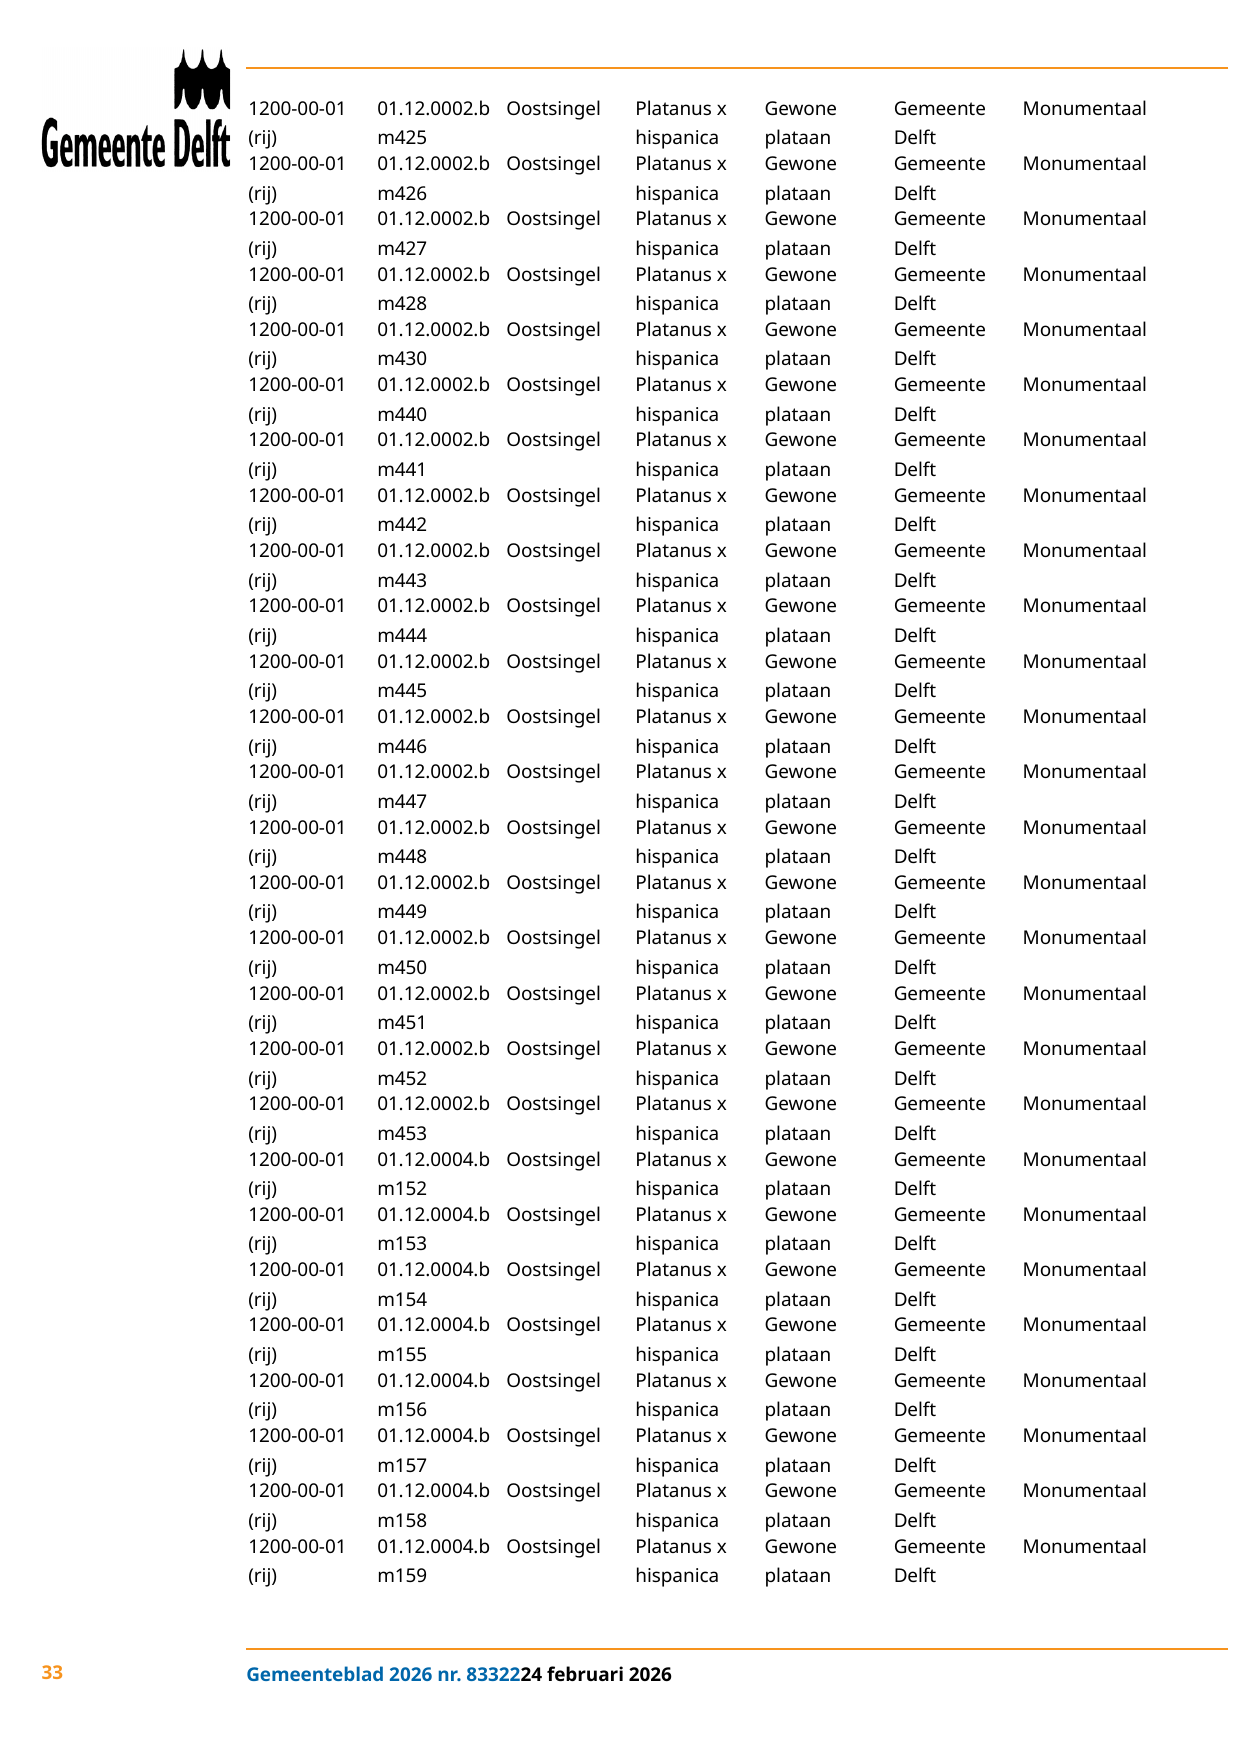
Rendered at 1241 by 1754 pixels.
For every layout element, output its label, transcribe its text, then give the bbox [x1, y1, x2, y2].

table_cell 1200-00-01 (rij) [248, 1312, 377, 1367]
table_cell Monumentaal [1023, 1256, 1152, 1312]
table_cell 1200-00-01 (rij) [248, 150, 377, 205]
table_cell 01.12.0002.bm449 [377, 869, 506, 924]
table_cell 1200-00-01 (rij) [248, 703, 377, 758]
table_cell Oostsingel [506, 537, 635, 593]
table_cell Gewone plataan [764, 1478, 893, 1533]
table_cell Gewone plataan [764, 593, 893, 648]
table_cell Gemeente Delft [894, 1090, 1022, 1146]
table_cell 01.12.0002.bm448 [377, 814, 506, 869]
table_cell Platanus x hispanica [635, 371, 764, 427]
table_cell Gemeente Delft [894, 1312, 1022, 1367]
table_cell Gemeente Delft [894, 316, 1022, 371]
table_cell 1200-00-01 (rij) [248, 980, 377, 1035]
table_cell Gewone plataan [764, 427, 893, 482]
table_cell 1200-00-01 (rij) [248, 1367, 377, 1422]
table_cell 1200-00-01 (rij) [248, 427, 377, 482]
table_cell Platanus x hispanica [635, 537, 764, 593]
table_cell 1200-00-01 (rij) [248, 1146, 377, 1201]
table_cell Gewone plataan [764, 95, 893, 150]
table_cell Gewone plataan [764, 703, 893, 758]
table_cell 1200-00-01 (rij) [248, 261, 377, 316]
table_cell Platanus x hispanica [635, 980, 764, 1035]
table_cell Gemeente Delft [894, 1201, 1022, 1256]
table_cell Oostsingel [506, 1367, 635, 1422]
table_cell 1200-00-01 (rij) [248, 648, 377, 703]
table_cell Gemeente Delft [894, 1422, 1022, 1478]
table_cell Platanus x hispanica [635, 759, 764, 814]
table_cell Gewone plataan [764, 1256, 893, 1312]
table_cell 1200-00-01 (rij) [248, 814, 377, 869]
table_cell 01.12.0004.bm158 [377, 1478, 506, 1533]
table_cell 01.12.0002.bm452 [377, 1035, 506, 1090]
table_cell Gemeente Delft [894, 482, 1022, 537]
table_cell Platanus x hispanica [635, 1367, 764, 1422]
table_cell Oostsingel [506, 1478, 635, 1533]
table_cell Platanus x hispanica [635, 1090, 764, 1146]
table_cell 01.12.0002.bm444 [377, 593, 506, 648]
table_cell Platanus x hispanica [635, 1201, 764, 1256]
table_cell Gemeente Delft [894, 1533, 1022, 1588]
table_cell Monumentaal [1023, 759, 1152, 814]
table_cell Monumentaal [1023, 1367, 1152, 1422]
table_cell Monumentaal [1023, 1090, 1152, 1146]
table_cell Gewone plataan [764, 1422, 893, 1478]
table_cell Oostsingel [506, 1090, 635, 1146]
table_cell 01.12.0002.bm453 [377, 1090, 506, 1146]
table_cell Oostsingel [506, 648, 635, 703]
table_cell 01.12.0002.bm450 [377, 925, 506, 980]
table_cell Platanus x hispanica [635, 1422, 764, 1478]
table_cell 1200-00-01 (rij) [248, 1478, 377, 1533]
table_cell Gewone plataan [764, 759, 893, 814]
table_cell 1200-00-01 (rij) [248, 316, 377, 371]
table_cell Oostsingel [506, 814, 635, 869]
table_cell Platanus x hispanica [635, 1256, 764, 1312]
picture [41, 47, 231, 172]
table_cell 1200-00-01 (rij) [248, 371, 377, 427]
table_cell Platanus x hispanica [635, 648, 764, 703]
table_cell Gewone plataan [764, 1367, 893, 1422]
table_cell Platanus x hispanica [635, 814, 764, 869]
table_cell 1200-00-01 (rij) [248, 205, 377, 261]
table_cell Gemeente Delft [894, 1035, 1022, 1090]
table_cell Oostsingel [506, 1146, 635, 1201]
table_cell Gewone plataan [764, 316, 893, 371]
table_cell 01.12.0002.bm443 [377, 537, 506, 593]
table_cell Monumentaal [1023, 1146, 1152, 1201]
table_cell Monumentaal [1023, 814, 1152, 869]
table_cell 1200-00-01 (rij) [248, 1256, 377, 1312]
table_cell 01.12.0002.bm446 [377, 703, 506, 758]
table_cell Gemeente Delft [894, 814, 1022, 869]
table_cell Gewone plataan [764, 1533, 893, 1588]
table_cell Oostsingel [506, 316, 635, 371]
table_cell Oostsingel [506, 1533, 635, 1588]
table_cell Gewone plataan [764, 261, 893, 316]
table_cell Platanus x hispanica [635, 703, 764, 758]
table_cell Platanus x hispanica [635, 1312, 764, 1367]
table_cell Monumentaal [1023, 648, 1152, 703]
table_cell 01.12.0002.bm428 [377, 261, 506, 316]
table_cell Oostsingel [506, 980, 635, 1035]
table_cell Gewone plataan [764, 925, 893, 980]
table_cell Oostsingel [506, 869, 635, 924]
table_cell Gemeente Delft [894, 150, 1022, 205]
table_cell 1200-00-01 (rij) [248, 925, 377, 980]
table_cell Gewone plataan [764, 1146, 893, 1201]
table_cell Gemeente Delft [894, 759, 1022, 814]
table_cell 1200-00-01 (rij) [248, 1090, 377, 1146]
table_cell Oostsingel [506, 261, 635, 316]
table_cell 01.12.0004.bm152 [377, 1146, 506, 1201]
table_cell Gemeente Delft [894, 1146, 1022, 1201]
table_cell Monumentaal [1023, 95, 1152, 150]
table_cell Platanus x hispanica [635, 1035, 764, 1090]
table_cell Gemeente Delft [894, 95, 1022, 150]
table_cell Oostsingel [506, 371, 635, 427]
table_cell Gemeente Delft [894, 1256, 1022, 1312]
table_cell 01.12.0002.bm442 [377, 482, 506, 537]
table_cell 01.12.0002.bm445 [377, 648, 506, 703]
table_cell Oostsingel [506, 95, 635, 150]
table_cell 01.12.0002.bm430 [377, 316, 506, 371]
table_cell 01.12.0002.bm451 [377, 980, 506, 1035]
table_cell Monumentaal [1023, 980, 1152, 1035]
table_cell Oostsingel [506, 1312, 635, 1367]
table_cell Oostsingel [506, 1256, 635, 1312]
table_cell Platanus x hispanica [635, 95, 764, 150]
table_cell 1200-00-01 (rij) [248, 1533, 377, 1588]
table_cell Gewone plataan [764, 1201, 893, 1256]
table_cell 1200-00-01 (rij) [248, 95, 377, 150]
table_cell 01.12.0004.bm155 [377, 1312, 506, 1367]
table_cell Gemeente Delft [894, 980, 1022, 1035]
table_cell Gewone plataan [764, 814, 893, 869]
table_cell Oostsingel [506, 759, 635, 814]
table_cell Gewone plataan [764, 1312, 893, 1367]
table_cell Gemeente Delft [894, 1367, 1022, 1422]
table_cell 1200-00-01 (rij) [248, 593, 377, 648]
table_cell 01.12.0002.bm427 [377, 205, 506, 261]
table_cell Gemeente Delft [894, 593, 1022, 648]
table_cell Oostsingel [506, 482, 635, 537]
table_cell Monumentaal [1023, 703, 1152, 758]
table_cell 1200-00-01 (rij) [248, 1201, 377, 1256]
table_cell Monumentaal [1023, 482, 1152, 537]
table_cell Platanus x hispanica [635, 482, 764, 537]
table_cell Gemeente Delft [894, 703, 1022, 758]
table_cell 01.12.0002.bm426 [377, 150, 506, 205]
table_cell Gemeente Delft [894, 261, 1022, 316]
table_cell 01.12.0004.bm157 [377, 1422, 506, 1478]
table_cell Monumentaal [1023, 1035, 1152, 1090]
table_cell Gewone plataan [764, 482, 893, 537]
table_cell 1200-00-01 (rij) [248, 869, 377, 924]
table_cell Monumentaal [1023, 261, 1152, 316]
table_cell Oostsingel [506, 1035, 635, 1090]
table_cell Gewone plataan [764, 980, 893, 1035]
table_cell Gemeente Delft [894, 1478, 1022, 1533]
table_cell Oostsingel [506, 925, 635, 980]
table_cell Oostsingel [506, 150, 635, 205]
table_cell Monumentaal [1023, 371, 1152, 427]
table_cell 01.12.0002.bm425 [377, 95, 506, 150]
table_cell Monumentaal [1023, 869, 1152, 924]
table_cell Gewone plataan [764, 537, 893, 593]
table_cell Oostsingel [506, 205, 635, 261]
table_cell 1200-00-01 (rij) [248, 482, 377, 537]
table_cell Gemeente Delft [894, 869, 1022, 924]
table_cell Monumentaal [1023, 150, 1152, 205]
table_cell 01.12.0002.bm441 [377, 427, 506, 482]
table_cell Gewone plataan [764, 869, 893, 924]
table_cell Oostsingel [506, 593, 635, 648]
table_cell Gewone plataan [764, 1090, 893, 1146]
table_cell 1200-00-01 (rij) [248, 1422, 377, 1478]
table_cell 01.12.0002.bm447 [377, 759, 506, 814]
table_cell 01.12.0002.bm440 [377, 371, 506, 427]
table_cell Monumentaal [1023, 537, 1152, 593]
table_cell Monumentaal [1023, 1312, 1152, 1367]
table_cell Monumentaal [1023, 1533, 1152, 1588]
table_cell Platanus x hispanica [635, 1146, 764, 1201]
table_cell Platanus x hispanica [635, 316, 764, 371]
table_cell 01.12.0004.bm156 [377, 1367, 506, 1422]
table_cell Gemeente Delft [894, 371, 1022, 427]
table_cell Platanus x hispanica [635, 427, 764, 482]
table_cell Gewone plataan [764, 371, 893, 427]
table_cell Platanus x hispanica [635, 205, 764, 261]
table_cell 1200-00-01 (rij) [248, 759, 377, 814]
table_cell 01.12.0004.bm153 [377, 1201, 506, 1256]
table_cell 1200-00-01 (rij) [248, 537, 377, 593]
table_cell Platanus x hispanica [635, 593, 764, 648]
table_cell Platanus x hispanica [635, 1533, 764, 1588]
table_cell Monumentaal [1023, 925, 1152, 980]
table_cell Gemeente Delft [894, 205, 1022, 261]
table_cell Monumentaal [1023, 427, 1152, 482]
table_cell Gewone plataan [764, 648, 893, 703]
table_cell Platanus x hispanica [635, 925, 764, 980]
table_cell Oostsingel [506, 427, 635, 482]
table_cell Platanus x hispanica [635, 869, 764, 924]
table_cell Gewone plataan [764, 150, 893, 205]
table_cell Gemeente Delft [894, 427, 1022, 482]
table_cell Gemeente Delft [894, 925, 1022, 980]
table_cell Gewone plataan [764, 205, 893, 261]
table_cell Gemeente Delft [894, 537, 1022, 593]
table_cell Platanus x hispanica [635, 1478, 764, 1533]
table_cell Gewone plataan [764, 1035, 893, 1090]
table_cell Monumentaal [1023, 1422, 1152, 1478]
table_cell Gemeente Delft [894, 648, 1022, 703]
table_cell Monumentaal [1023, 205, 1152, 261]
table_cell Platanus x hispanica [635, 261, 764, 316]
table_cell Monumentaal [1023, 593, 1152, 648]
table_cell Monumentaal [1023, 1201, 1152, 1256]
table_cell Oostsingel [506, 1201, 635, 1256]
table_cell 01.12.0004.bm159 [377, 1533, 506, 1588]
table_cell Platanus x hispanica [635, 150, 764, 205]
table_cell Oostsingel [506, 1422, 635, 1478]
table_cell Oostsingel [506, 703, 635, 758]
table_cell 01.12.0004.bm154 [377, 1256, 506, 1312]
table_cell Monumentaal [1023, 1478, 1152, 1533]
table_cell Monumentaal [1023, 316, 1152, 371]
table_cell 1200-00-01 (rij) [248, 1035, 377, 1090]
